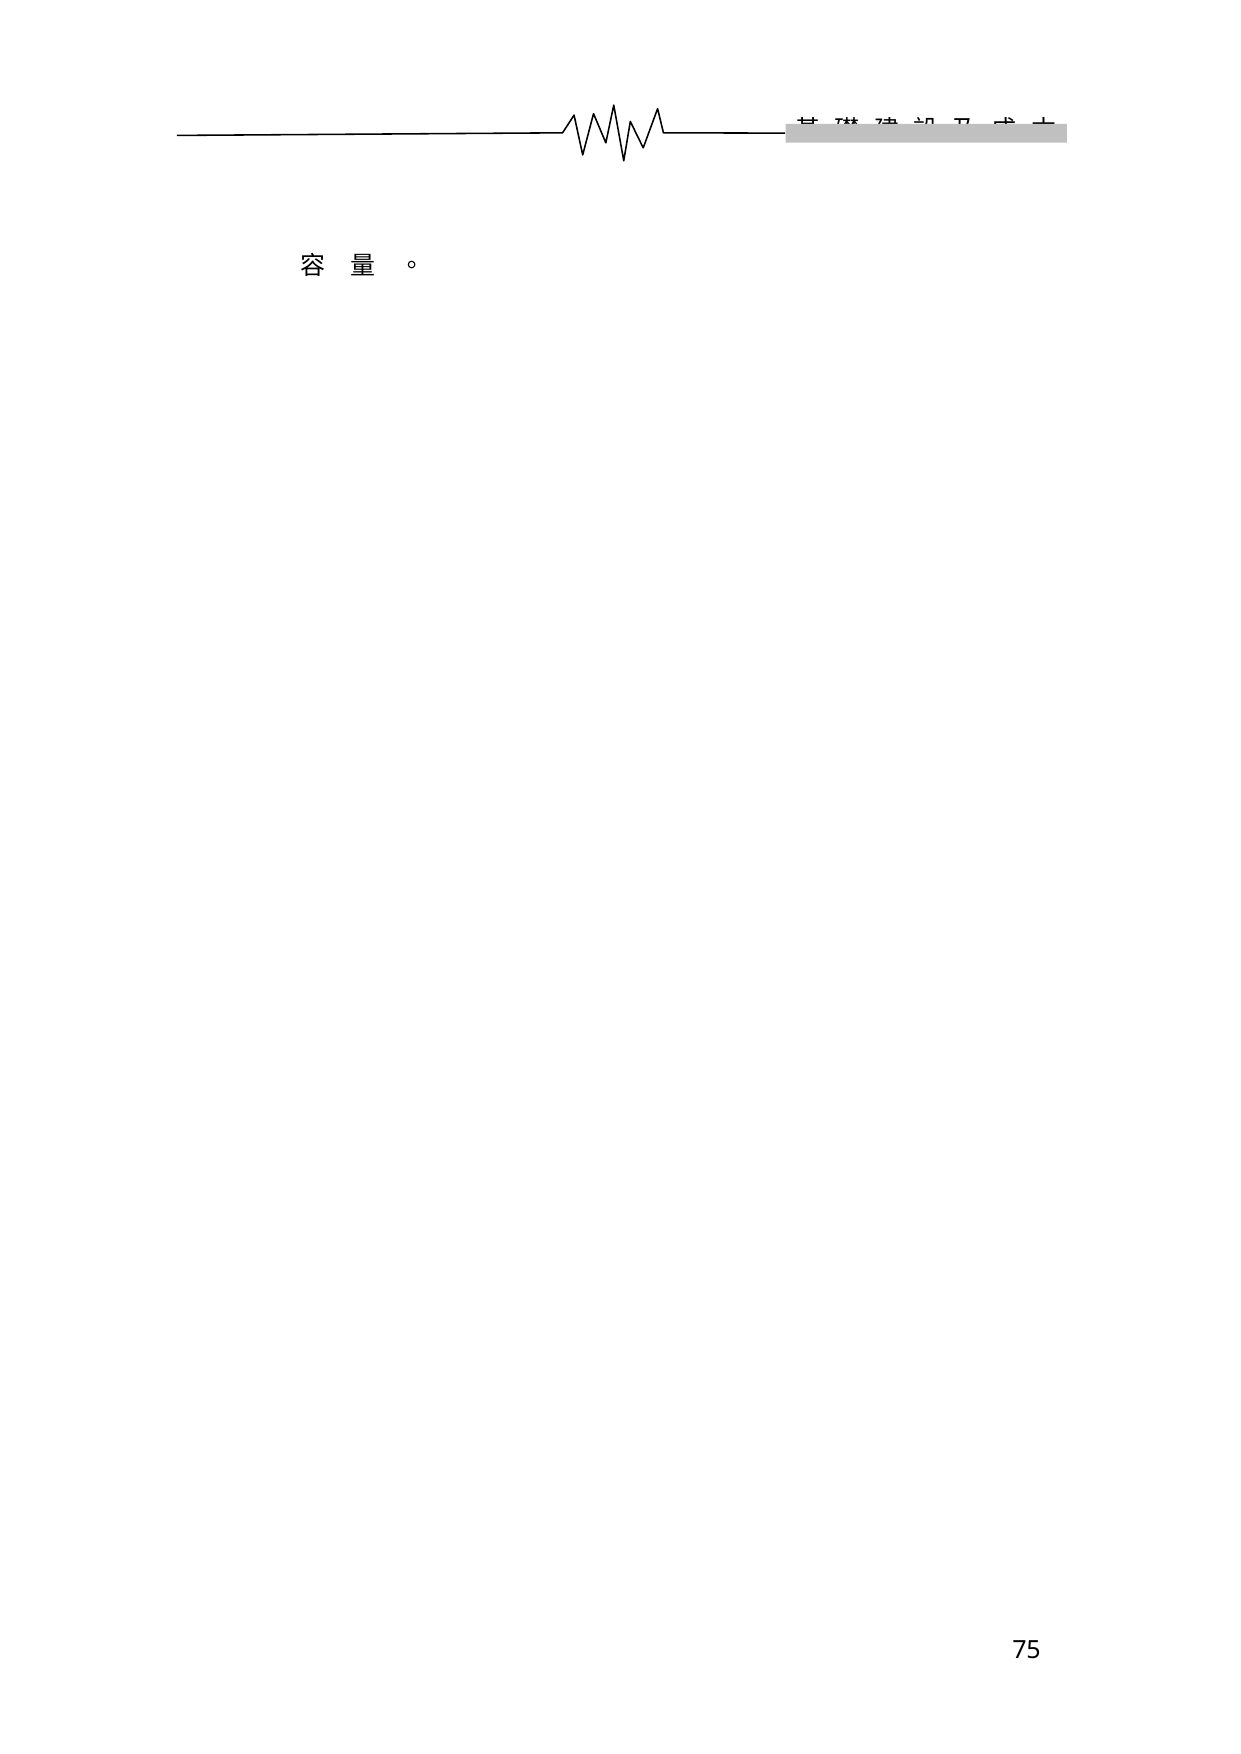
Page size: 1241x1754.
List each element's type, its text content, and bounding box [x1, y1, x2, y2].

text 容量。 [276, 237, 1063, 291]
